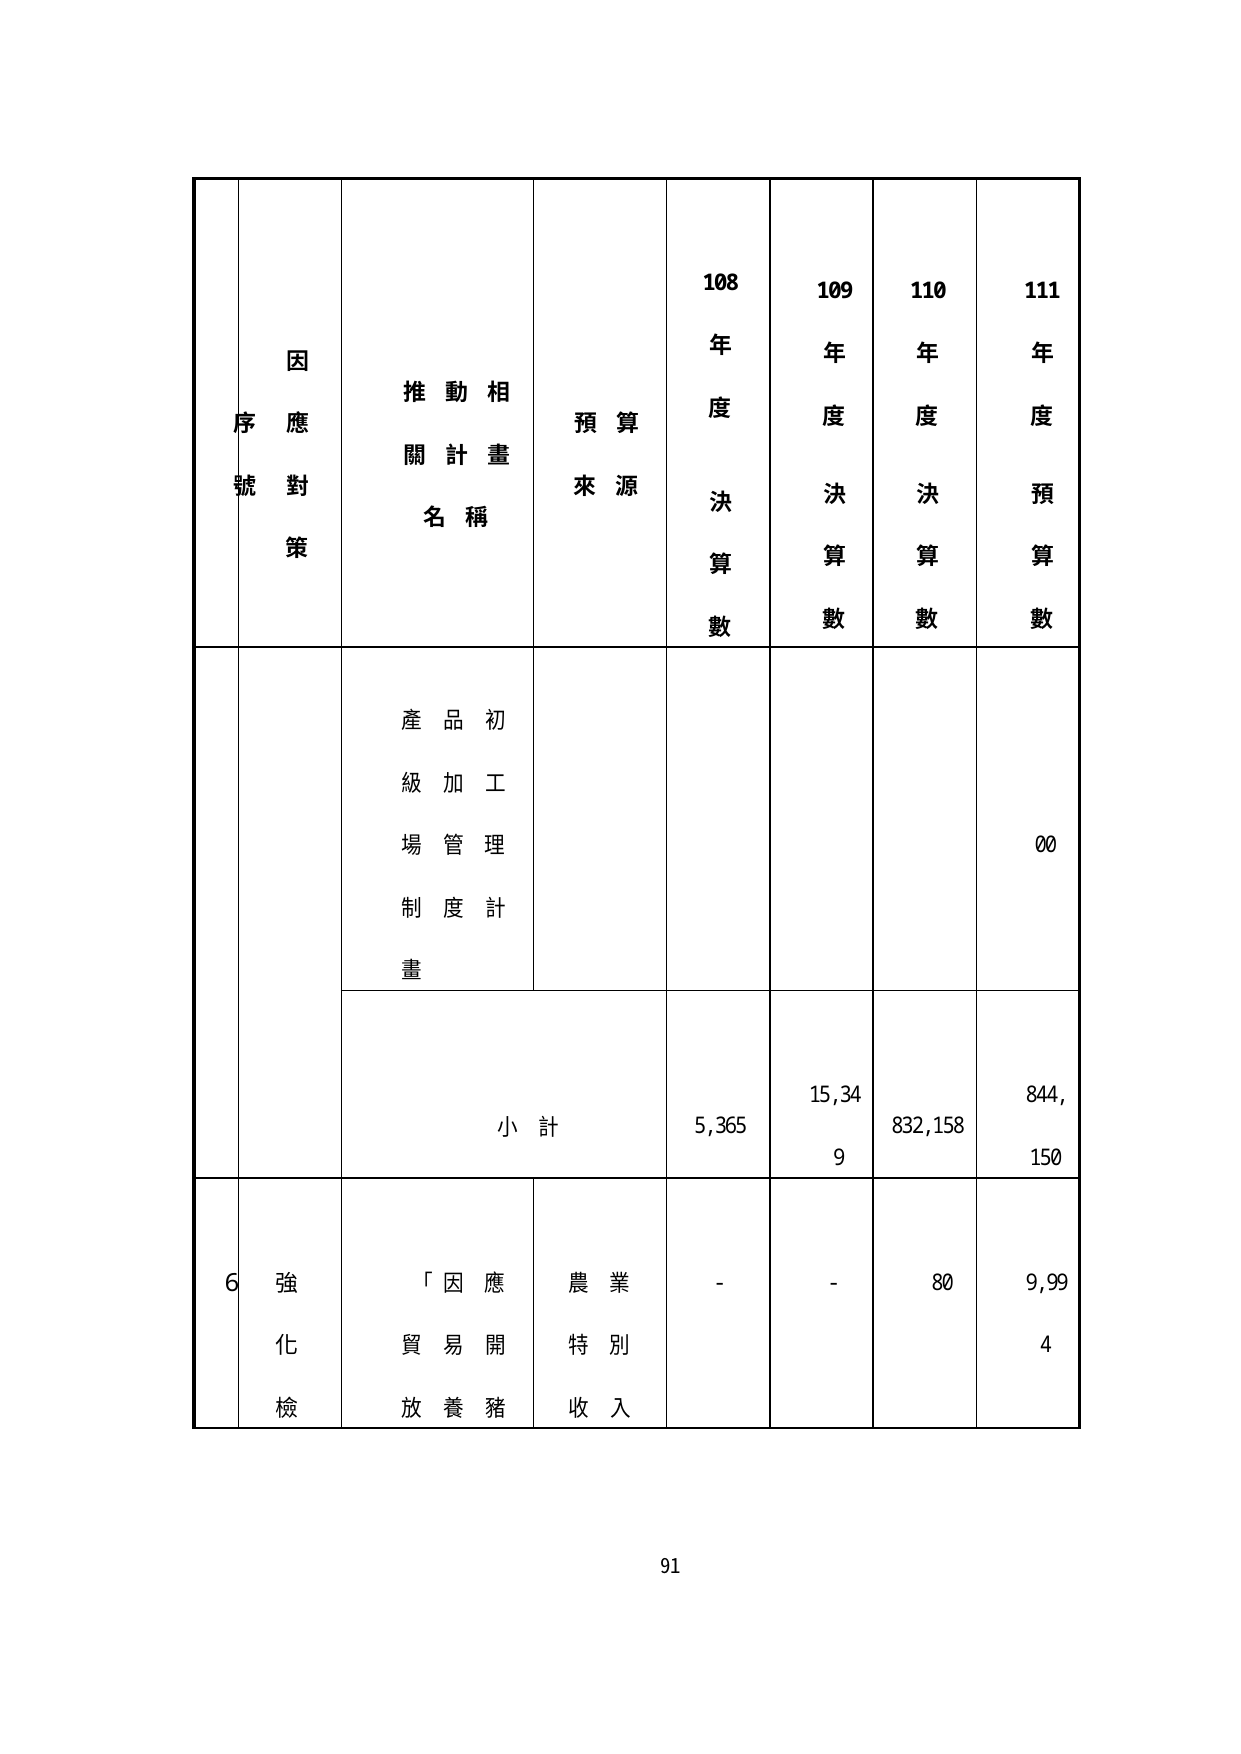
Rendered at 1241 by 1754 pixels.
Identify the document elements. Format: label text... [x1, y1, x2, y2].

table_cell 15,349 [771, 991, 872, 1177]
table_cell 80 [874, 1179, 976, 1427]
table_cell 00 [977, 648, 1078, 990]
table_cell 「因應貿易開放養豬 [342, 1179, 533, 1427]
table_cell - [771, 1179, 872, 1427]
table_cell 農業特別收入 [534, 1179, 666, 1427]
table_cell 小計 [342, 991, 666, 1177]
table_header 推動相關計畫名稱 [342, 180, 533, 646]
table_header 序號 [196, 180, 238, 646]
table_cell 強化檢 [239, 1179, 341, 1427]
table_cell 產品初級加工場管理制度計畫 [342, 648, 533, 990]
table_cell [239, 648, 341, 1177]
table_header 108年度 決算數 [667, 180, 769, 646]
table_cell [196, 648, 238, 1177]
table_header 預算來源 [534, 180, 666, 646]
table_cell 832,158 [874, 991, 976, 1177]
table_cell 6 [196, 1179, 238, 1427]
table_cell 5,365 [667, 991, 769, 1177]
table_cell [534, 648, 666, 990]
table_cell [874, 648, 976, 990]
table_cell - [667, 648, 769, 990]
table_cell [771, 648, 872, 990]
table_header 109年度 決算數 [771, 180, 872, 646]
table_header 110年度 決算數 [874, 180, 976, 646]
table_header 111年度 預算數 [977, 180, 1078, 646]
table_cell 844,150 [977, 991, 1078, 1177]
table_cell - [667, 1179, 769, 1427]
table_cell 9,994 [977, 1179, 1078, 1427]
table_header 因應對策 [239, 180, 341, 646]
